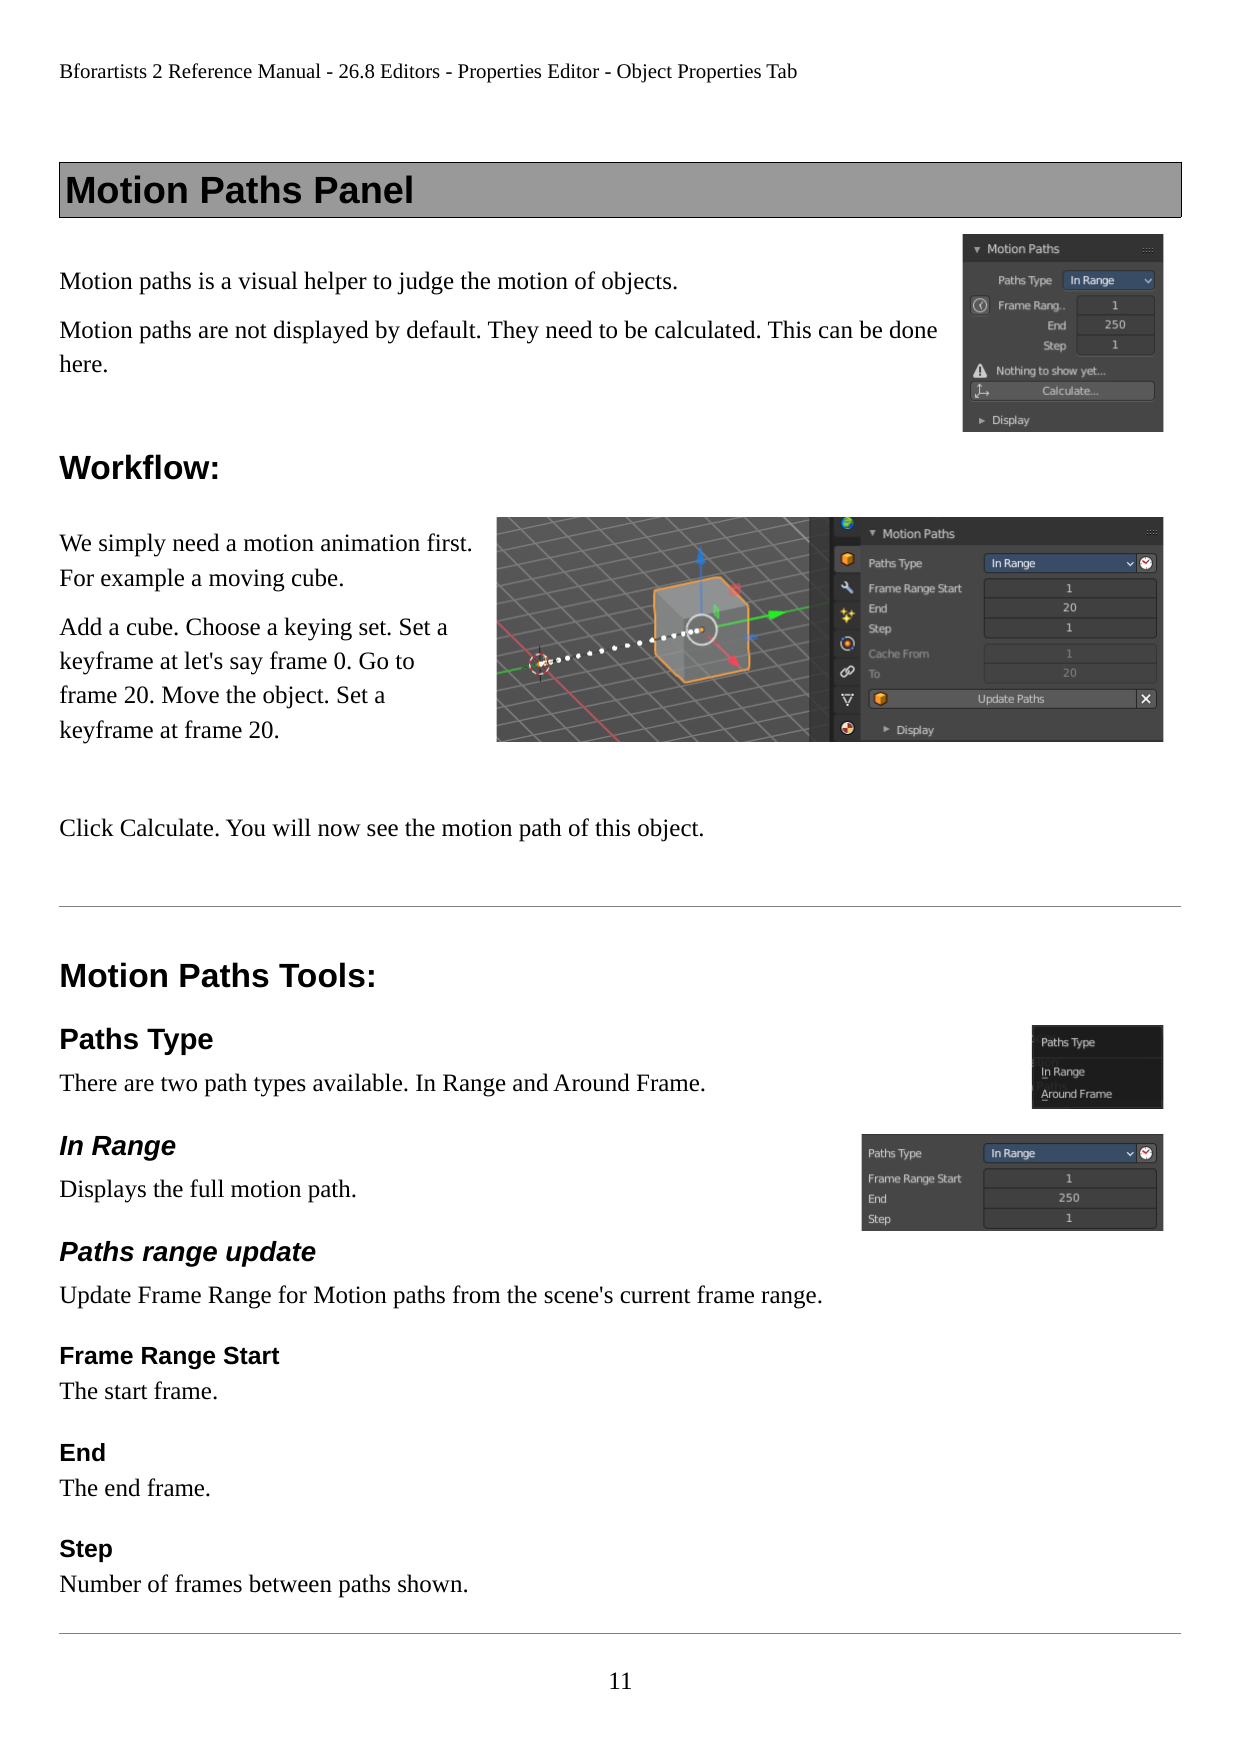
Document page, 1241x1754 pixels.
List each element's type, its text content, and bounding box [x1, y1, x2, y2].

text Displays the full motion path. [59, 1174, 861, 1203]
subtitle Workflow: [59, 448, 1181, 487]
picture [496, 517, 1164, 742]
table_header Motion Paths Panel [60, 163, 1181, 217]
text Number of frames between paths shown. [59, 1569, 1181, 1598]
text There are two path types available. In Range and Around Frame. [59, 1068, 1031, 1097]
subtitle In Range [59, 1129, 1181, 1161]
text We simply need a motion animation first. For example a moving cube. [59, 528, 496, 591]
subtitle Step [59, 1534, 1181, 1563]
text Click Calculate. You will now see the motion path of this object. [59, 813, 1181, 842]
subtitle Paths range update [59, 1236, 1181, 1267]
subtitle Paths Type [59, 1022, 1181, 1056]
text The start frame. [59, 1376, 1181, 1405]
picture [1031, 1025, 1164, 1109]
subtitle End [59, 1438, 1181, 1466]
subtitle Motion Paths Tools: [59, 956, 1181, 995]
subtitle Frame Range Start [59, 1341, 1181, 1370]
picture [861, 1134, 1164, 1231]
text Add a cube. Choose a keying set. Set a keyframe at let's say frame 0. Go to frame 20. Move the object. Set a keyframe at frame 20. [59, 612, 1181, 744]
text The end frame. [59, 1473, 1181, 1501]
picture [962, 234, 1164, 432]
text Motion paths are not displayed by default. They need to be calculated. This can be done here. [59, 315, 962, 378]
text Update Frame Range for Motion paths from the scene's current frame range. [59, 1280, 1181, 1309]
text Motion paths is a visual helper to judge the motion of objects. [59, 266, 962, 295]
